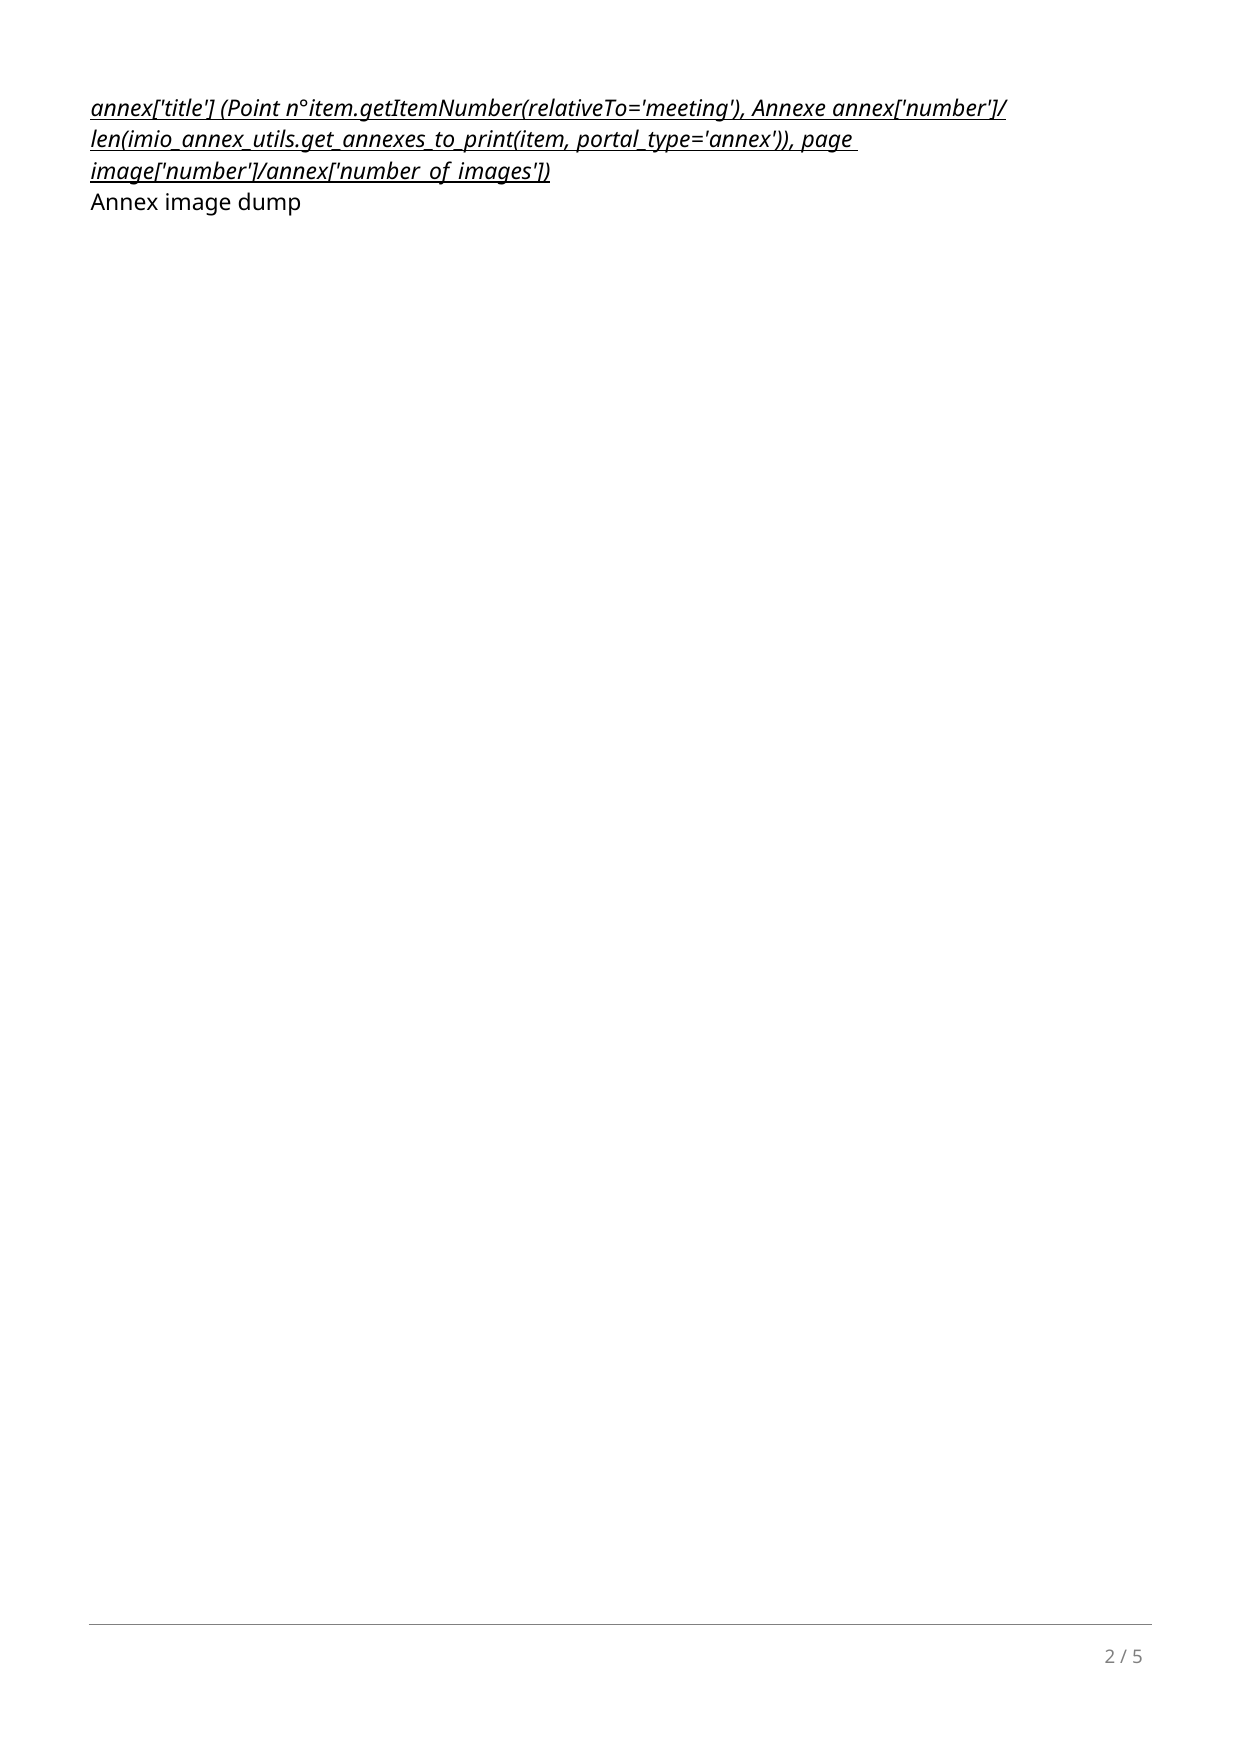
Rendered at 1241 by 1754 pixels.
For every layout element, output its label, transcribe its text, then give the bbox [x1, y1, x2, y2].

table_header [89, 59, 1152, 90]
table_header annex['title'] (Point n°item.getItemNumber(relativeTo='meeting'), Annexe annex['number']/len(imio_annex_utils.get_annexes_to_print(item, portal_type='annex')), page image['number']/annex['number_of_images']) Annex image dump [89, 90, 1152, 1608]
